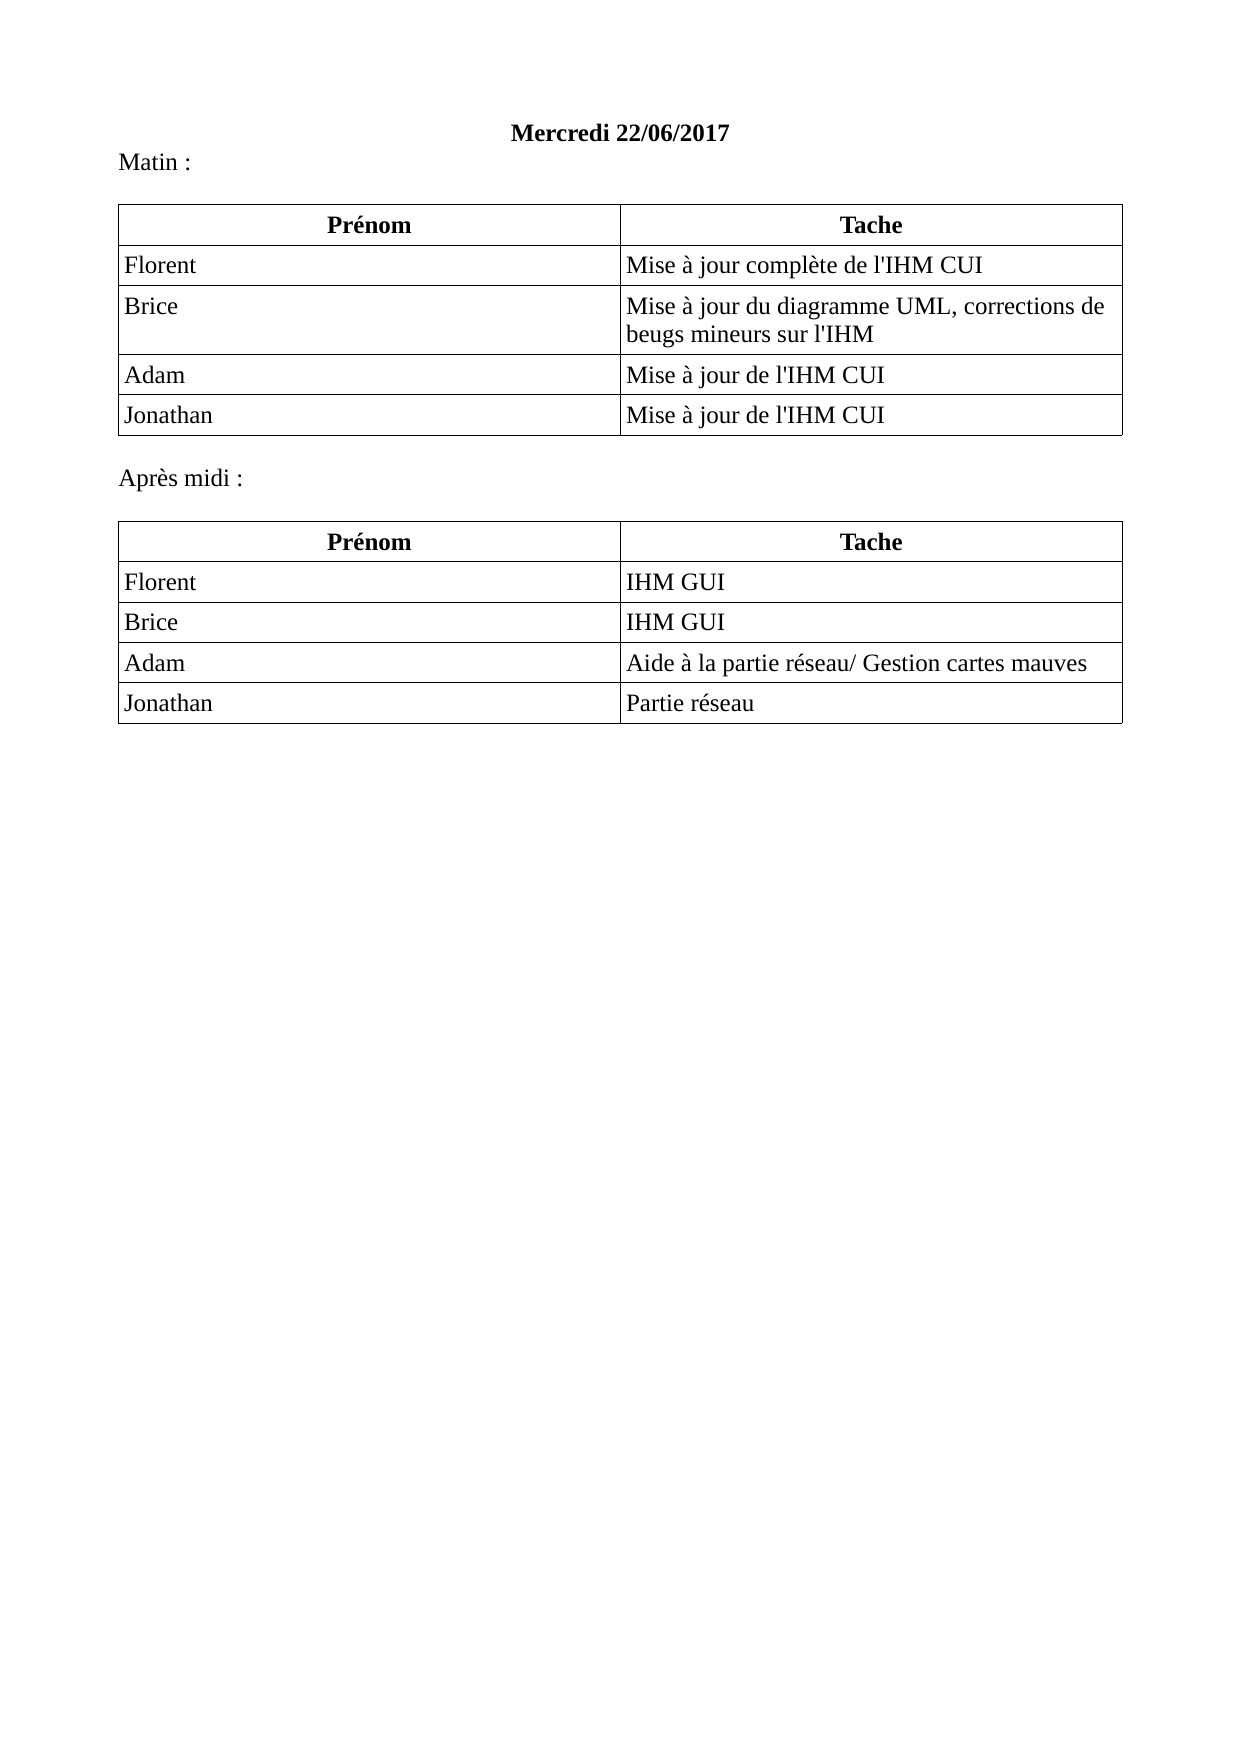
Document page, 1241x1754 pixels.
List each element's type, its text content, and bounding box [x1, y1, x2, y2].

table_cell IHM GUI [621, 603, 1122, 642]
table_cell Aide à la partie réseau/ Gestion cartes mauves [621, 643, 1122, 682]
table_cell Adam [119, 643, 620, 682]
table_cell Adam [119, 355, 620, 394]
table_header Prénom [119, 522, 620, 561]
table_header Prénom [119, 205, 620, 245]
table_cell Mise à jour de l'IHM CUI [621, 395, 1122, 435]
table_cell Florent [119, 562, 620, 602]
table_cell Jonathan [119, 395, 620, 435]
text Mercredi 22/06/2017 [118, 118, 1122, 147]
text Matin : [118, 147, 1122, 176]
table_cell Brice [119, 603, 620, 642]
table_cell Mise à jour complète de l'IHM CUI [621, 246, 1122, 285]
table_cell Partie réseau [621, 683, 1122, 723]
table_cell Mise à jour de l'IHM CUI [621, 355, 1122, 394]
table_cell IHM GUI [621, 562, 1122, 602]
table_header Tache [621, 205, 1122, 245]
table_cell Jonathan [119, 683, 620, 723]
table_header Tache [621, 522, 1122, 561]
table_cell Florent [119, 246, 620, 285]
table_cell Brice [119, 286, 620, 354]
text Après midi : [118, 463, 1122, 492]
table_cell Mise à jour du diagramme UML, corrections de beugs mineurs sur l'IHM [621, 286, 1122, 354]
